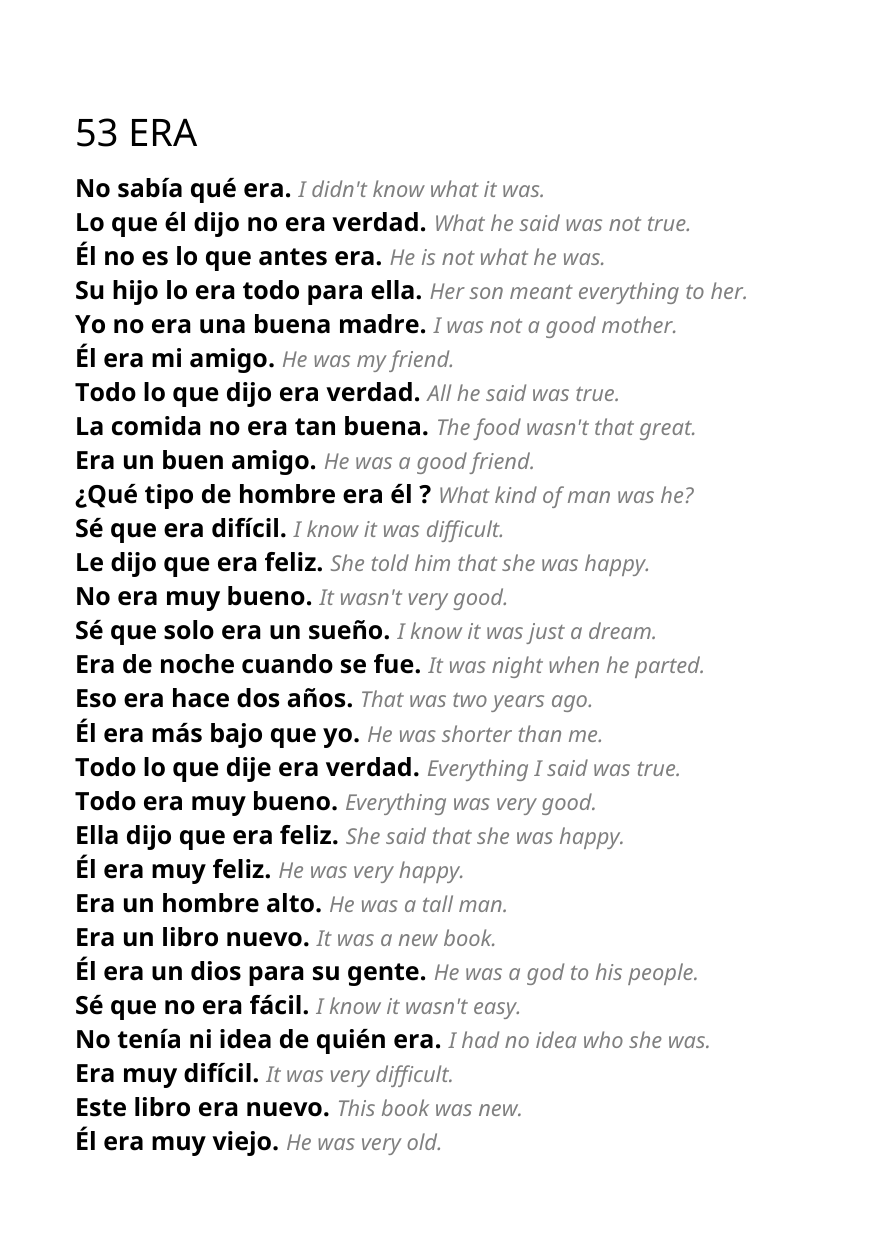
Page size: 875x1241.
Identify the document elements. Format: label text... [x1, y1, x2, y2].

text Sé que no era fácil. I know it wasn't easy. [75, 988, 799, 1022]
text Sé que solo era un sueño. I know it was just a dream. [75, 613, 799, 647]
text La comida no era tan buena. The food wasn't that great. [75, 409, 799, 443]
text Le dijo que era feliz. She told him that she was happy. [75, 545, 799, 579]
text No sabía qué era. I didn't know what it was. [75, 170, 799, 204]
text No era muy bueno. It wasn't very good. [75, 579, 799, 613]
text Él era muy feliz. He was very happy. [75, 851, 799, 886]
text Él era muy viejo. He was very old. [75, 1124, 799, 1158]
text Él era mi amigo. He was my friend. [75, 341, 799, 374]
text Sé que era difícil. I know it was difficult. [75, 511, 799, 545]
text Este libro era nuevo. This book was new. [75, 1090, 799, 1124]
text Lo que él dijo no era verdad. What he said was not true. [75, 204, 799, 238]
text Él era un dios para su gente. He was a god to his people. [75, 954, 799, 988]
text Todo lo que dije era verdad. Everything I said was true. [75, 749, 799, 783]
text Ella dijo que era feliz. She said that she was happy. [75, 817, 799, 851]
text ¿Qué tipo de hombre era él ? What kind of man was he? [75, 477, 799, 511]
text Eso era hace dos años. That was two years ago. [75, 681, 799, 715]
text Todo lo que dijo era verdad. All he said was true. [75, 374, 799, 409]
text Era un buen amigo. He was a good friend. [75, 443, 799, 477]
text Era un libro nuevo. It was a new book. [75, 919, 799, 954]
text Él no es lo que antes era. He is not what he was. [75, 238, 799, 272]
text Era muy difícil. It was very difficult. [75, 1056, 799, 1090]
text Yo no era una buena madre. I was not a good mother. [75, 306, 799, 341]
text Él era más bajo que yo. He was shorter than me. [75, 715, 799, 749]
text No tenía ni idea de quién era. I had no idea who she was. [75, 1022, 799, 1056]
subtitle 53 ERA [75, 106, 799, 158]
text Su hijo lo era todo para ella. Her son meant everything to her. [75, 272, 799, 306]
text Todo era muy bueno. Everything was very good. [75, 783, 799, 817]
text Era de noche cuando se fue. It was night when he parted. [75, 647, 799, 681]
text Era un hombre alto. He was a tall man. [75, 886, 799, 919]
